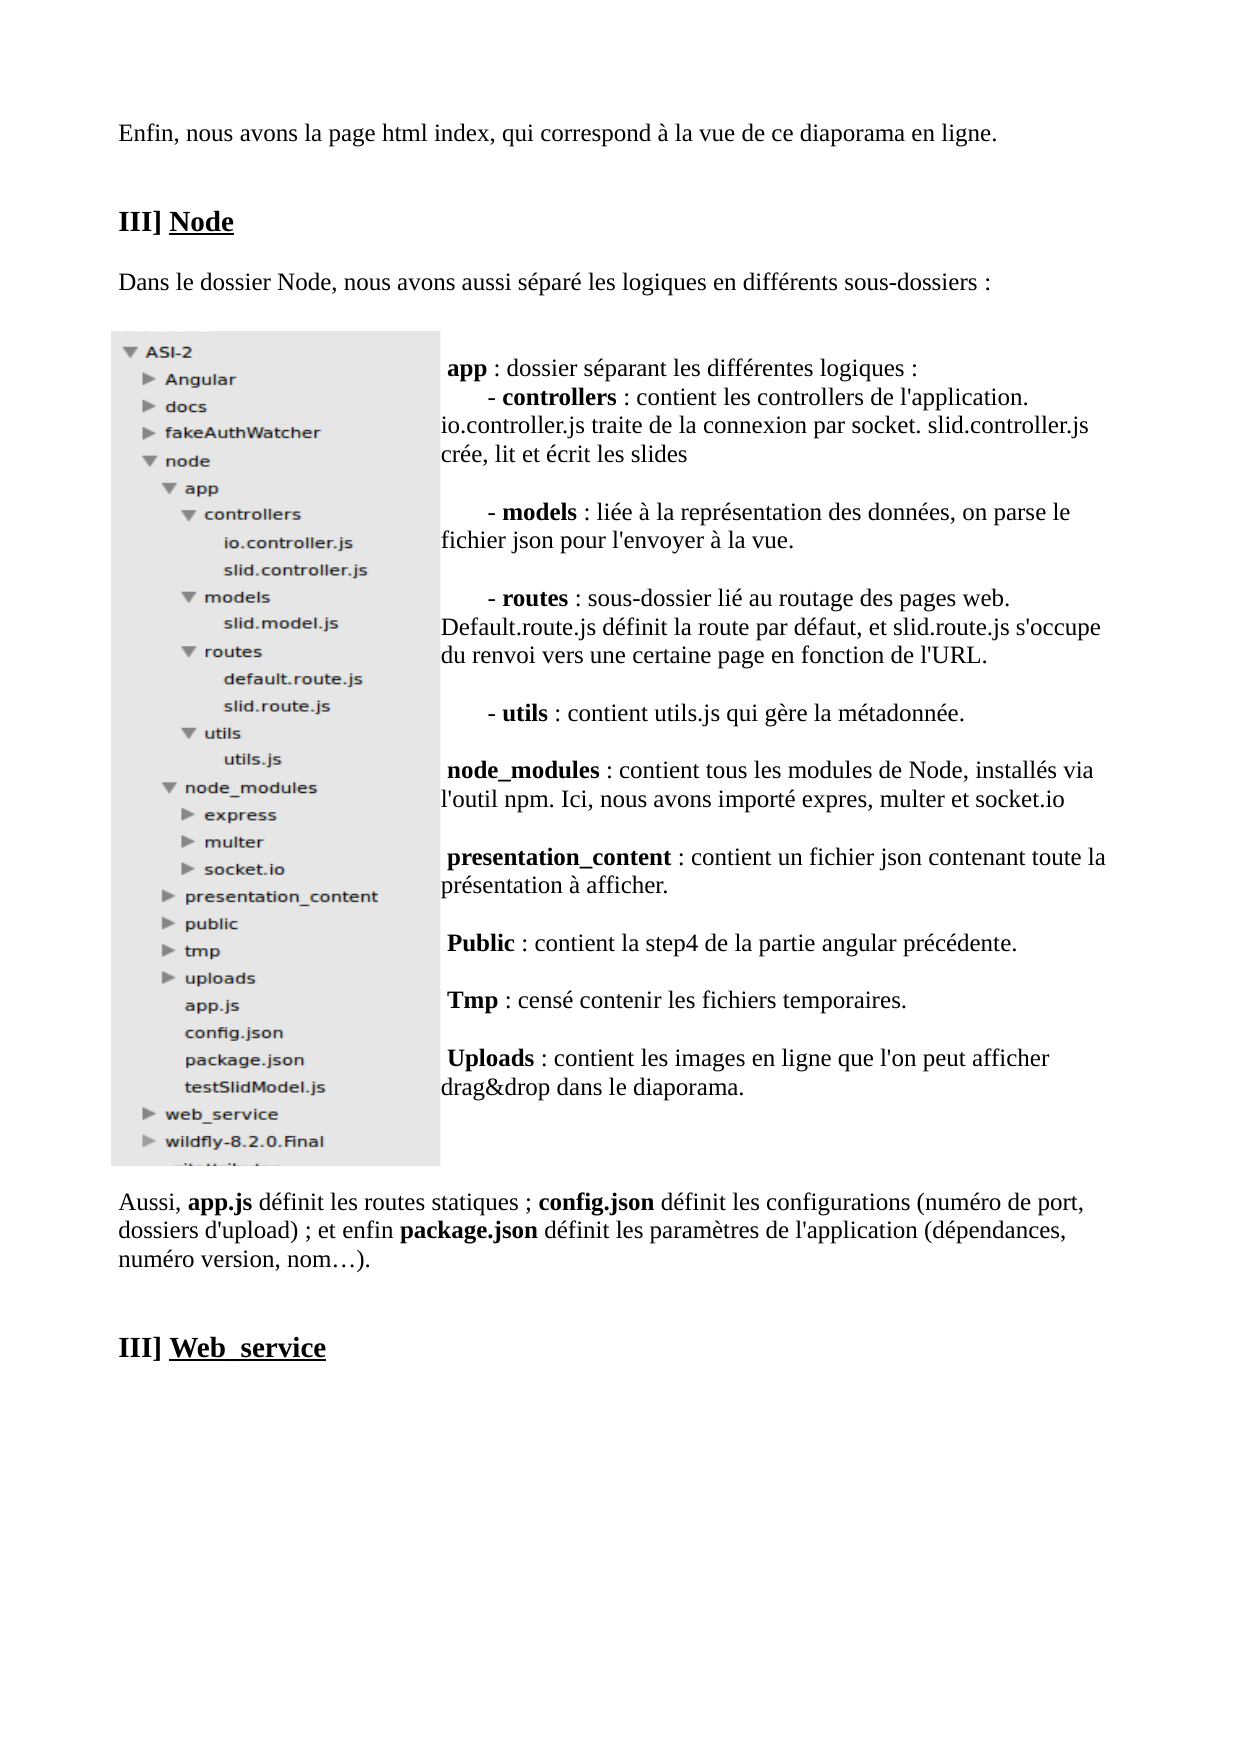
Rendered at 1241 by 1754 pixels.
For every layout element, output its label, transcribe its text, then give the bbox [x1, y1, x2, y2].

text III] Web_service [118, 1330, 1122, 1364]
text - routes : sous-dossier lié au routage des pages web. Default.route.js définit la route par défaut, et slid.route.js s'occupe du renvoi vers une certaine page en fonction de l'URL. [438, 583, 1122, 669]
text Public : contient la step4 de la partie angular précédente. [438, 928, 1122, 957]
text Uploads : contient les images en ligne que l'on peut afficher drag&drop dans le diaporama. [438, 1043, 1122, 1100]
text - controllers : contient les controllers de l'application. io.controller.js traite de la connexion par socket. slid.controller.js crée, lit et écrit les slides [438, 382, 1122, 468]
text Dans le dossier Node, nous avons aussi séparé les logiques en différents sous-dossiers : [118, 267, 1122, 295]
text III] Node [118, 204, 1122, 238]
text node_modules : contient tous les modules de Node, installés via l'outil npm. Ici, nous avons importé expres, multer et socket.io [438, 755, 1122, 813]
text Tmp : censé contenir les fichiers temporaires. [438, 985, 1122, 1014]
text Enfin, nous avons la page html index, qui correspond à la vue de ce diaporama en ligne. [118, 118, 1122, 147]
picture [111, 331, 146, 1166]
text Aussi, app.js définit les routes statiques ; config.json définit les configurations (numéro de port, dossiers d'upload) ; et enfin package.json définit les paramètres de l'application (dépendances, numéro version, nom…). [118, 1187, 1122, 1273]
text presentation_content : contient un fichier json contenant toute la présentation à afficher. [438, 842, 1122, 899]
text app : dossier séparant les différentes logiques : [438, 353, 1122, 382]
text - models : liée à la représentation des données, on parse le fichier json pour l'envoyer à la vue. [438, 497, 1122, 554]
text - utils : contient utils.js qui gère la métadonnée. [438, 698, 1122, 727]
